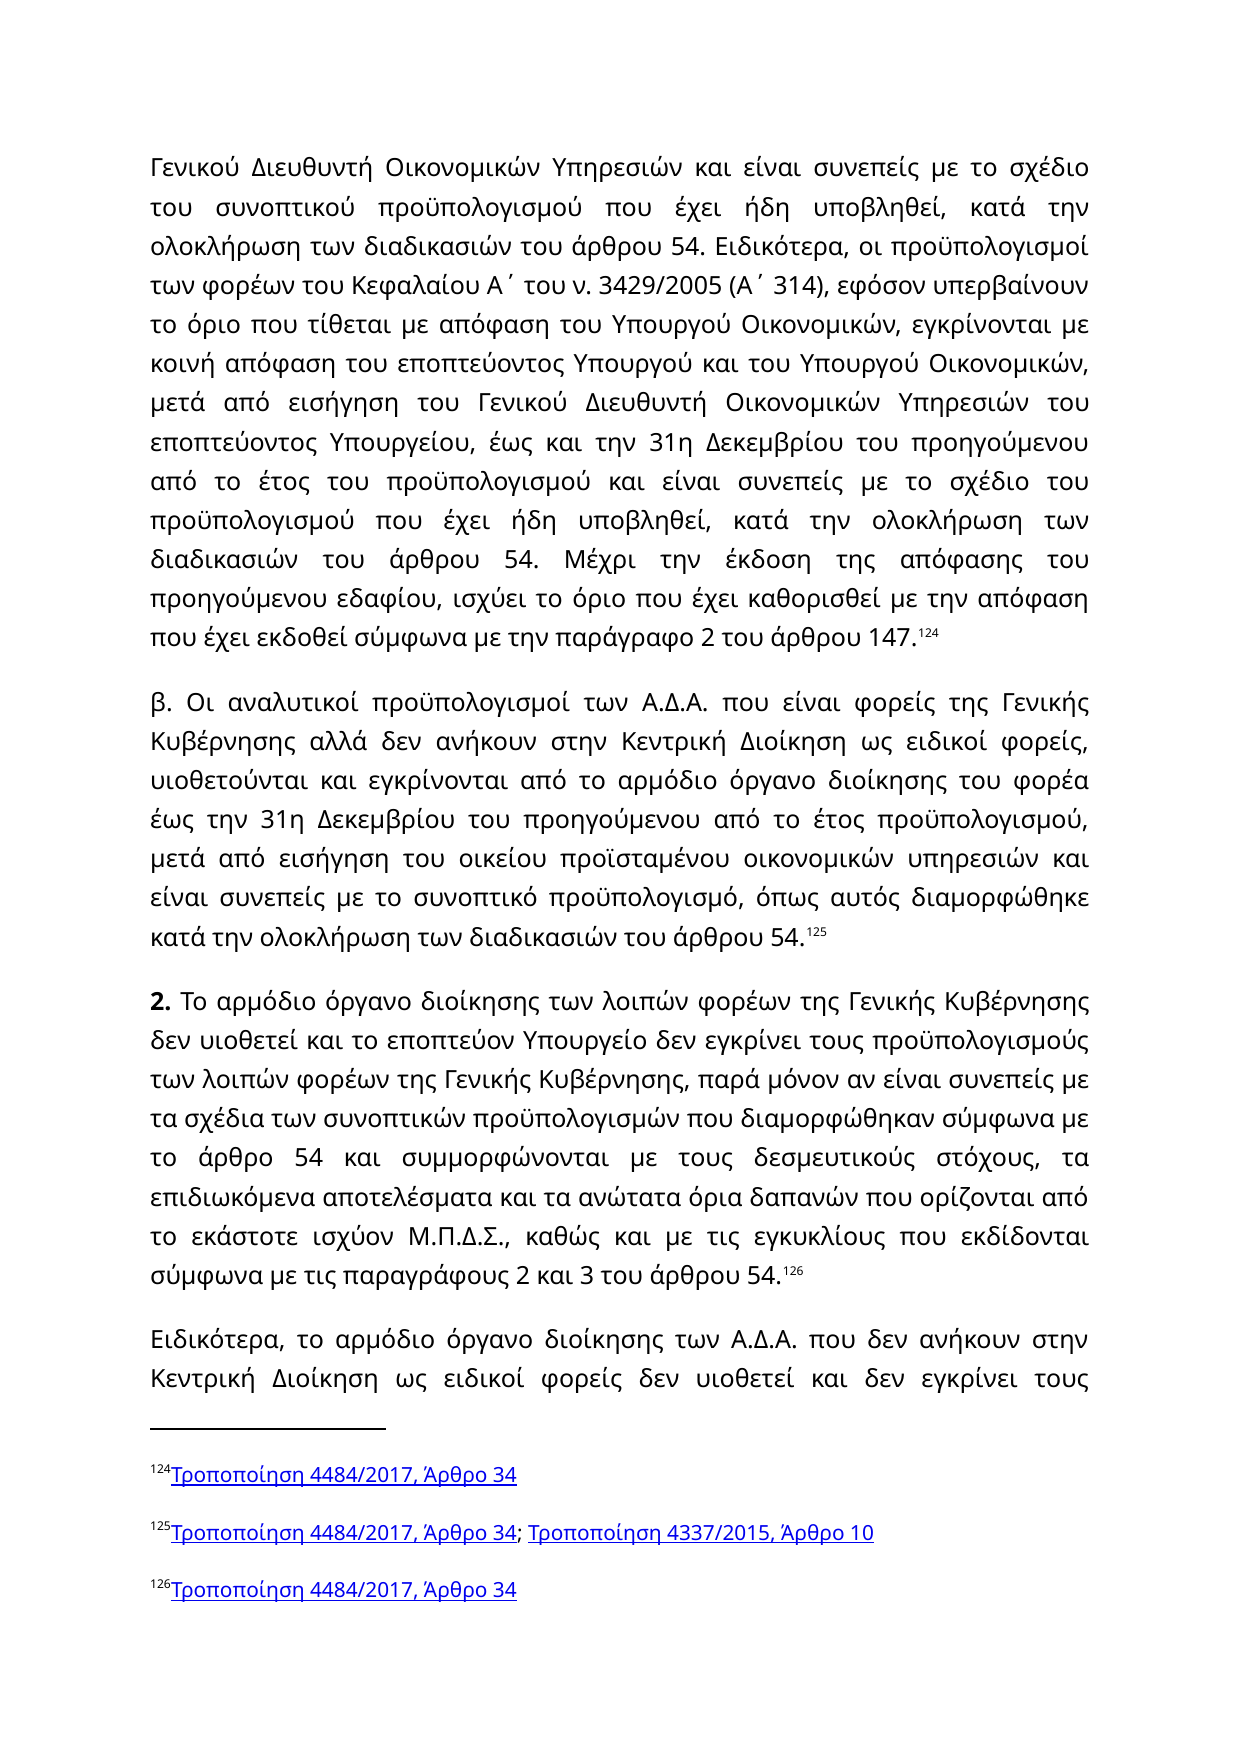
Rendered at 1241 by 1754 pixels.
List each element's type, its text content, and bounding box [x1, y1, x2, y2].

text 2. Το αρµόδιο όργανο διοίκησης των λοιπών φορέων της Γενικής Κυβέρνησης δεν υιοθετεί και το εποπτεύον Υπουργείο δεν εγκρίνει τους προϋπολογισµούς των λοιπών φορέων της Γενικής Κυβέρνησης, παρά µόνον αν είναι συνεπείς µε τα σχέδια των συνοπτικών προϋπολογισµών που διαµορφώθηκαν σύµφωνα µε το άρθρο 54 και συµµορφώνονται µε τους δεσµευτικούς στόχους, τα επιδιωκόµενα αποτελέσµατα και τα ανώτατα όρια δαπανών που ορίζονται από το εκάστοτε ισχύον Μ.Π.Δ.Σ., καθώς και µε τις εγκυκλίους που εκδίδονται σύµφωνα µε τις παραγράφους 2 και 3 του άρθρου 54. [150, 983, 1090, 1292]
text Τροποποίηση 4484/2017, Άρθρο 34 [150, 1576, 1090, 1604]
text Γενικού Διευθυντή Οικονοµικών Υπηρεσιών και είναι συνεπείς µε το σχέδιο του συνοπτικού προϋπολογισµού που έχει ήδη υποβληθεί, κατά την ολοκλήρωση των διαδικασιών του άρθρου 54. Ειδικότερα, οι προϋπολογισµοί των φορέων του Κεφαλαίου Α΄ του ν. 3429/2005 (Α΄ 314), εφόσον υπερβαίνουν το όριο που τίθεται µε απόφαση του Υπουργού Οικονοµικών, εγκρίνονται µε κοινή απόφαση του εποπτεύοντος Υπουργού και του Υπουργού Οικονοµικών, µετά από εισήγηση του Γενικού Διευθυντή Οικονοµικών Υπηρεσιών του εποπτεύοντος Υπουργείου, έως και την 31η Δεκεµβρίου του προηγούµενου από το έτος του προϋπολογισµού και είναι συνεπείς µε το σχέδιο του προϋπολογισµού που έχει ήδη υποβληθεί, κατά την ολοκλήρωση των διαδικασιών του άρθρου 54. Μέχρι την έκδοση της απόφασης του προηγούµενου εδαφίου, ισχύει το όριο που έχει καθορισθεί µε την απόφαση που έχει εκδοθεί σύµφωνα µε την παράγραφο 2 του άρθρου 147. [150, 150, 1090, 654]
text Τροποποίηση 4484/2017, Άρθρο 34 [150, 1460, 1090, 1489]
text β. Οι αναλυτικοί προϋπολογισµοί των Α.Δ.Α. που είναι φορείς της Γενικής Κυβέρνησης αλλά δεν ανήκουν στην Κεντρική Διοίκηση ως ειδικοί φορείς, υιοθετούνται και εγκρίνονται από το αρµόδιο όργανο διοίκησης του φορέα έως την 31η Δεκεµβρίου του προηγούµενου από το έτος προϋπολογισµού, µετά από εισήγηση του οικείου προϊσταµένου οικονοµικών υπηρεσιών και είναι συνεπείς µε το συνοπτικό προϋπολογισµό, όπως αυτός διαµορφώθηκε κατά την ολοκλήρωση των διαδικασιών του άρθρου 54. [150, 684, 1090, 953]
text Τροποποίηση 4484/2017, Άρθρο 34; Τροποποίηση 4337/2015, Άρθρο 10 [150, 1518, 1090, 1546]
text Ειδικότερα, το αρµόδιο όργανο διοίκησης των Α.Δ.Α. που δεν ανήκουν στην Κεντρική Διοίκηση ως ειδικοί φορείς δεν υιοθετεί και δεν εγκρίνει τους [150, 1322, 1090, 1395]
